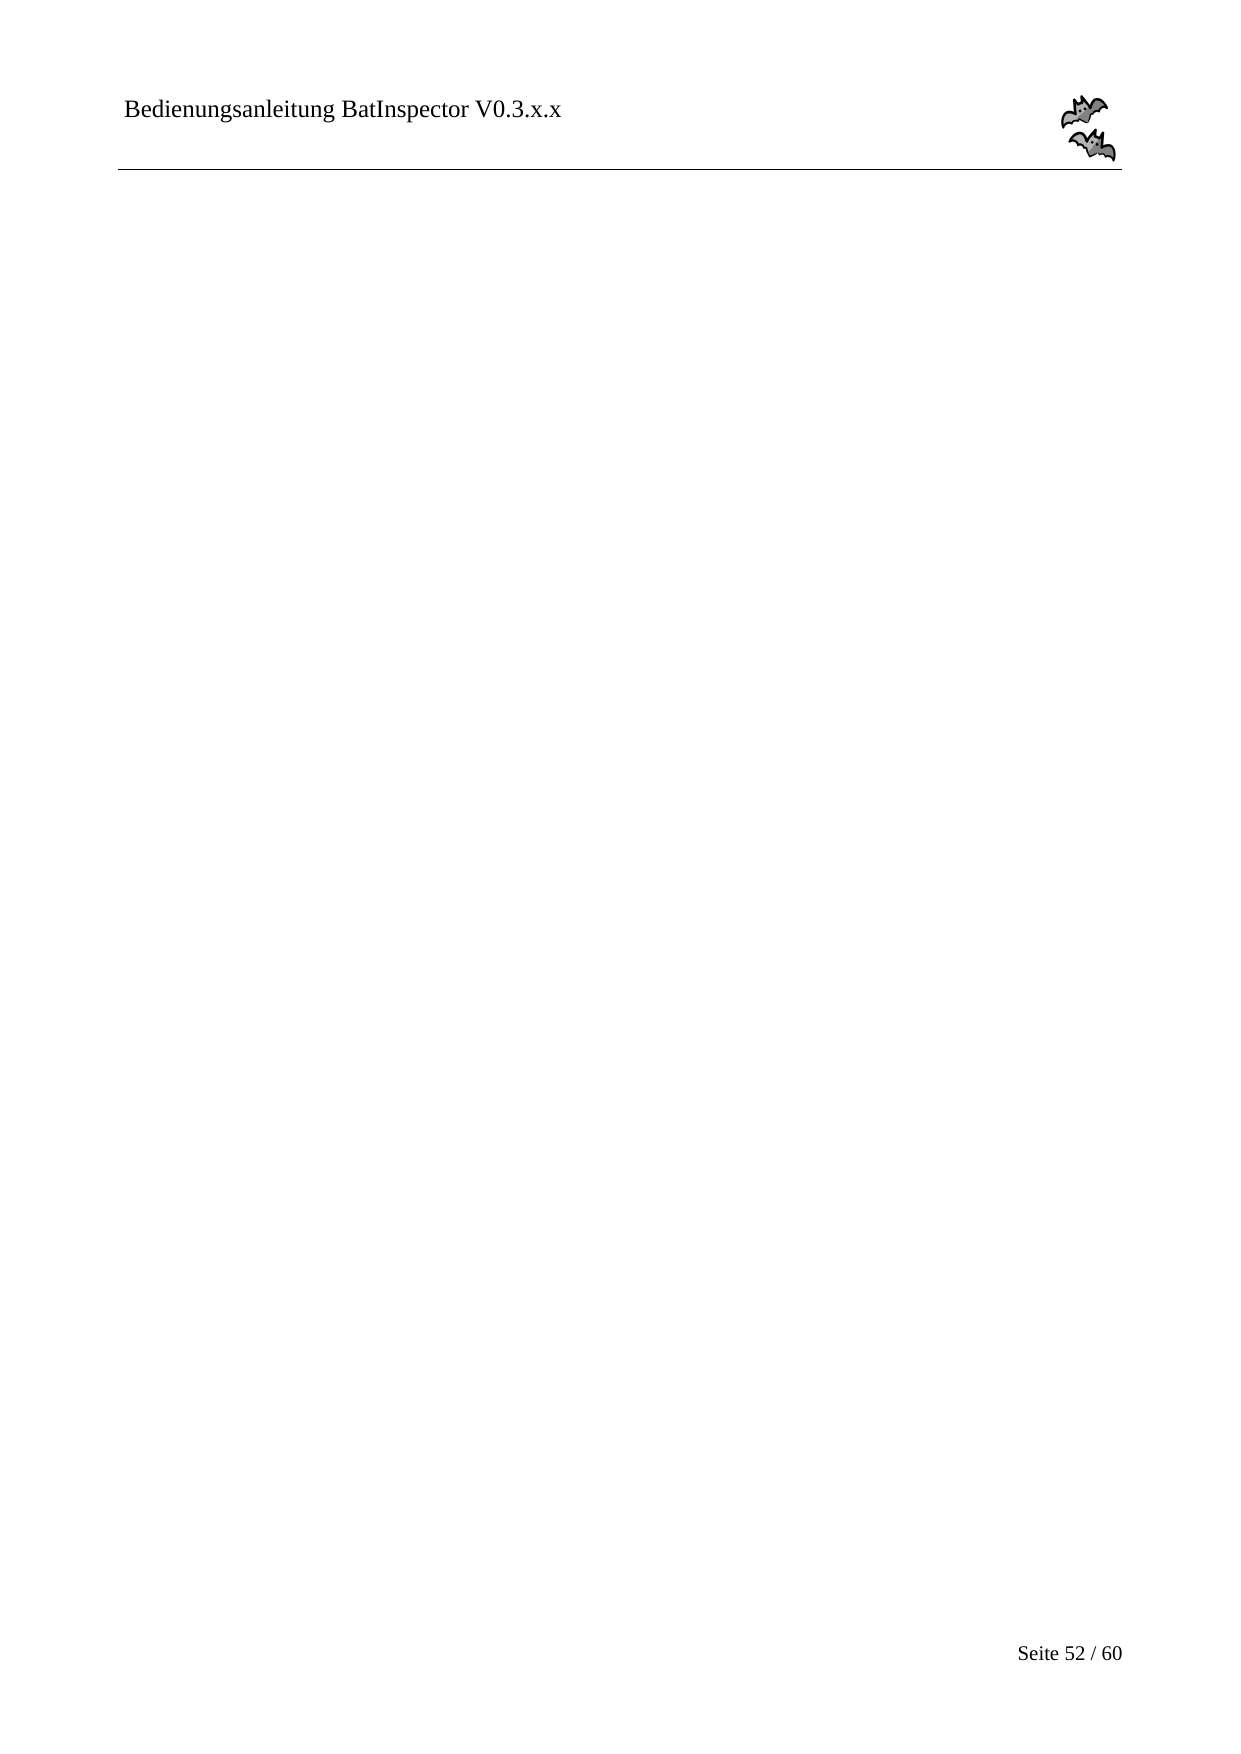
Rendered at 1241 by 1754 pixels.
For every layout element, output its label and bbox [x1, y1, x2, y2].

picture [1057, 95, 1120, 162]
